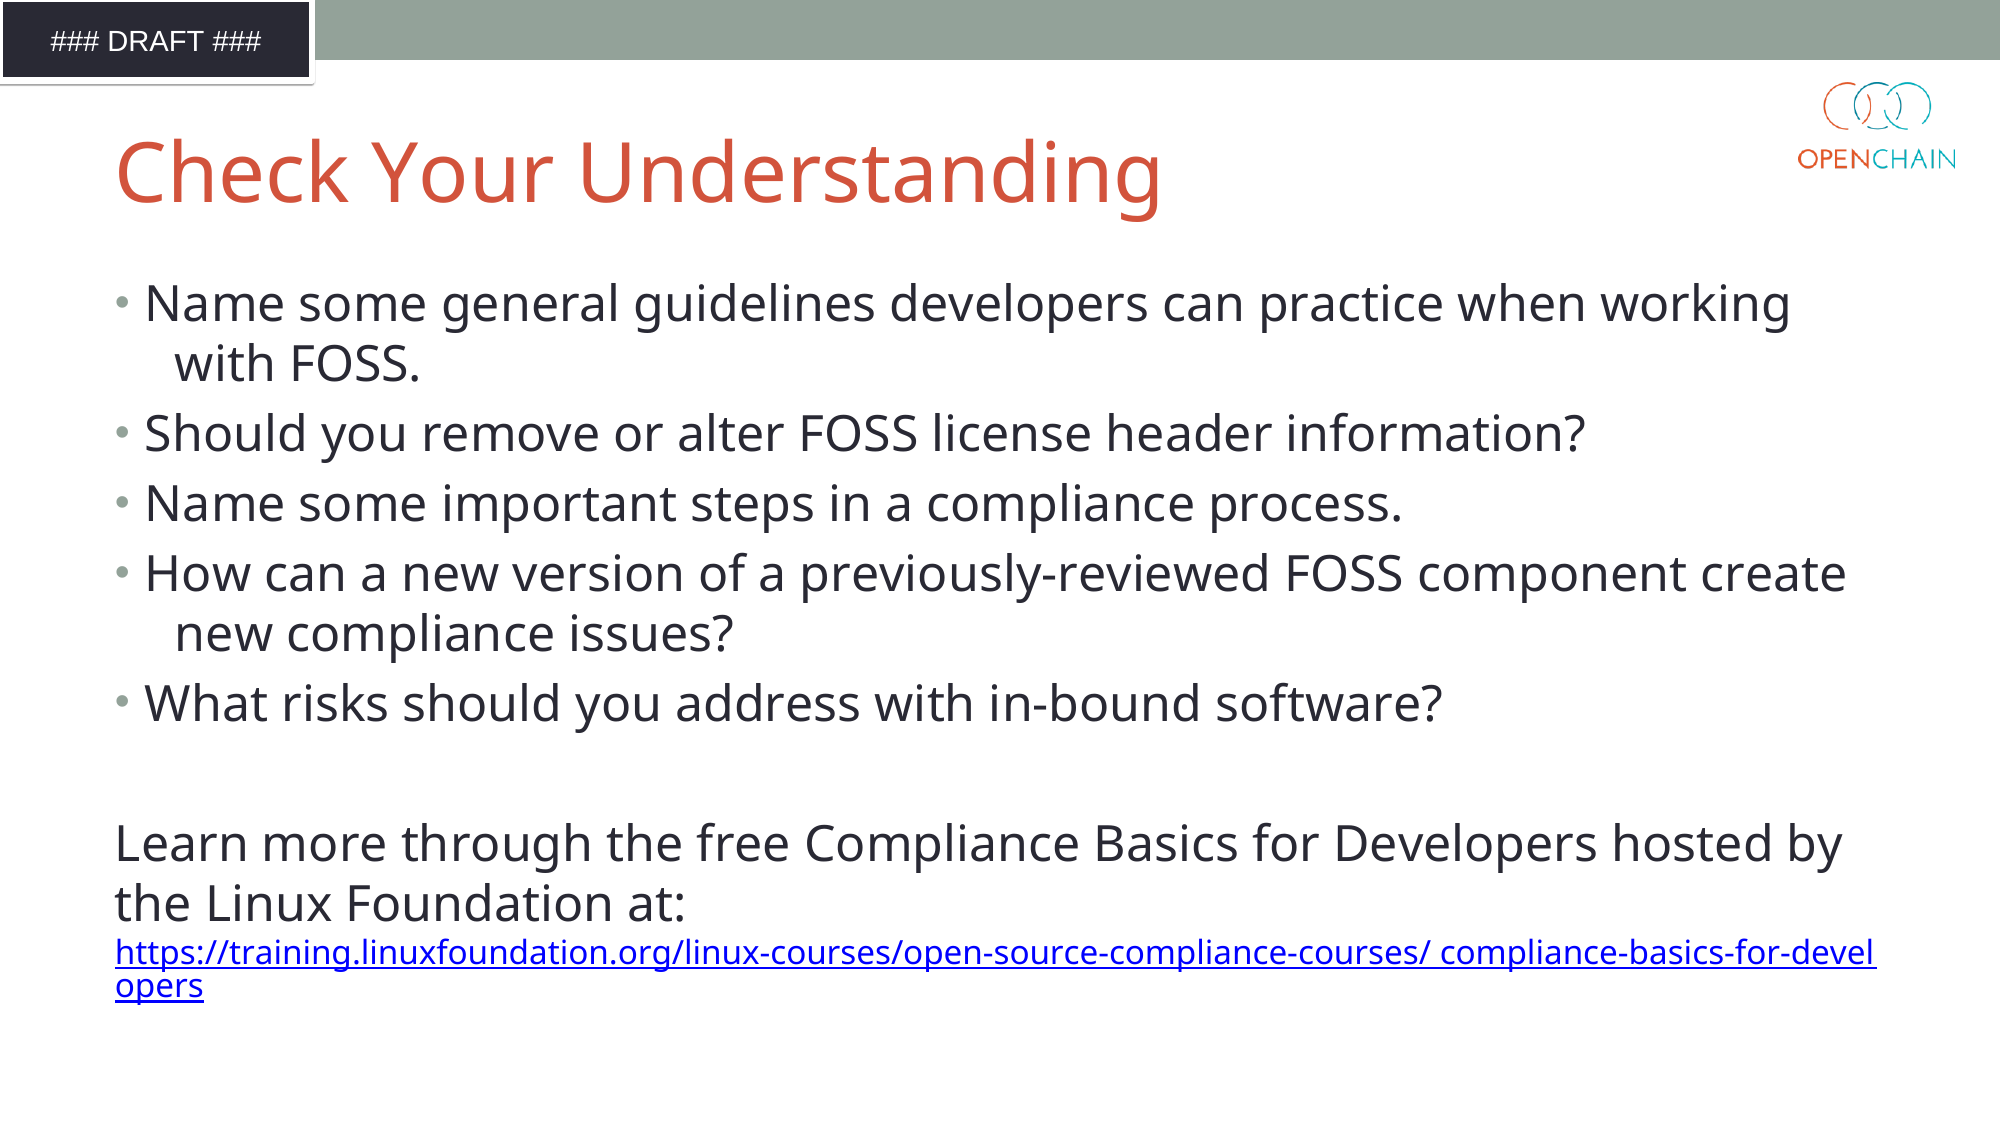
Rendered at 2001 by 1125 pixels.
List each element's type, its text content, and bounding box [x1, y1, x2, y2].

title Check Your Understanding [99, 87, 1900, 251]
list Name some general guidelines developers can practice when working with FOSS. Should you remove or alter FOSS license header information? Name some important steps in a compliance process. How can a new version of a previously-reviewed FOSS component create new compliance issues? What risks should you address with in-bound software? Learn more through the free Compliance Basics for Developers hosted by the Linux Foundation at: https://training.linuxfoundation.org/linux-courses/open-source-compliance-courses/ compliance-basics-for-developers [99, 263, 1900, 1064]
